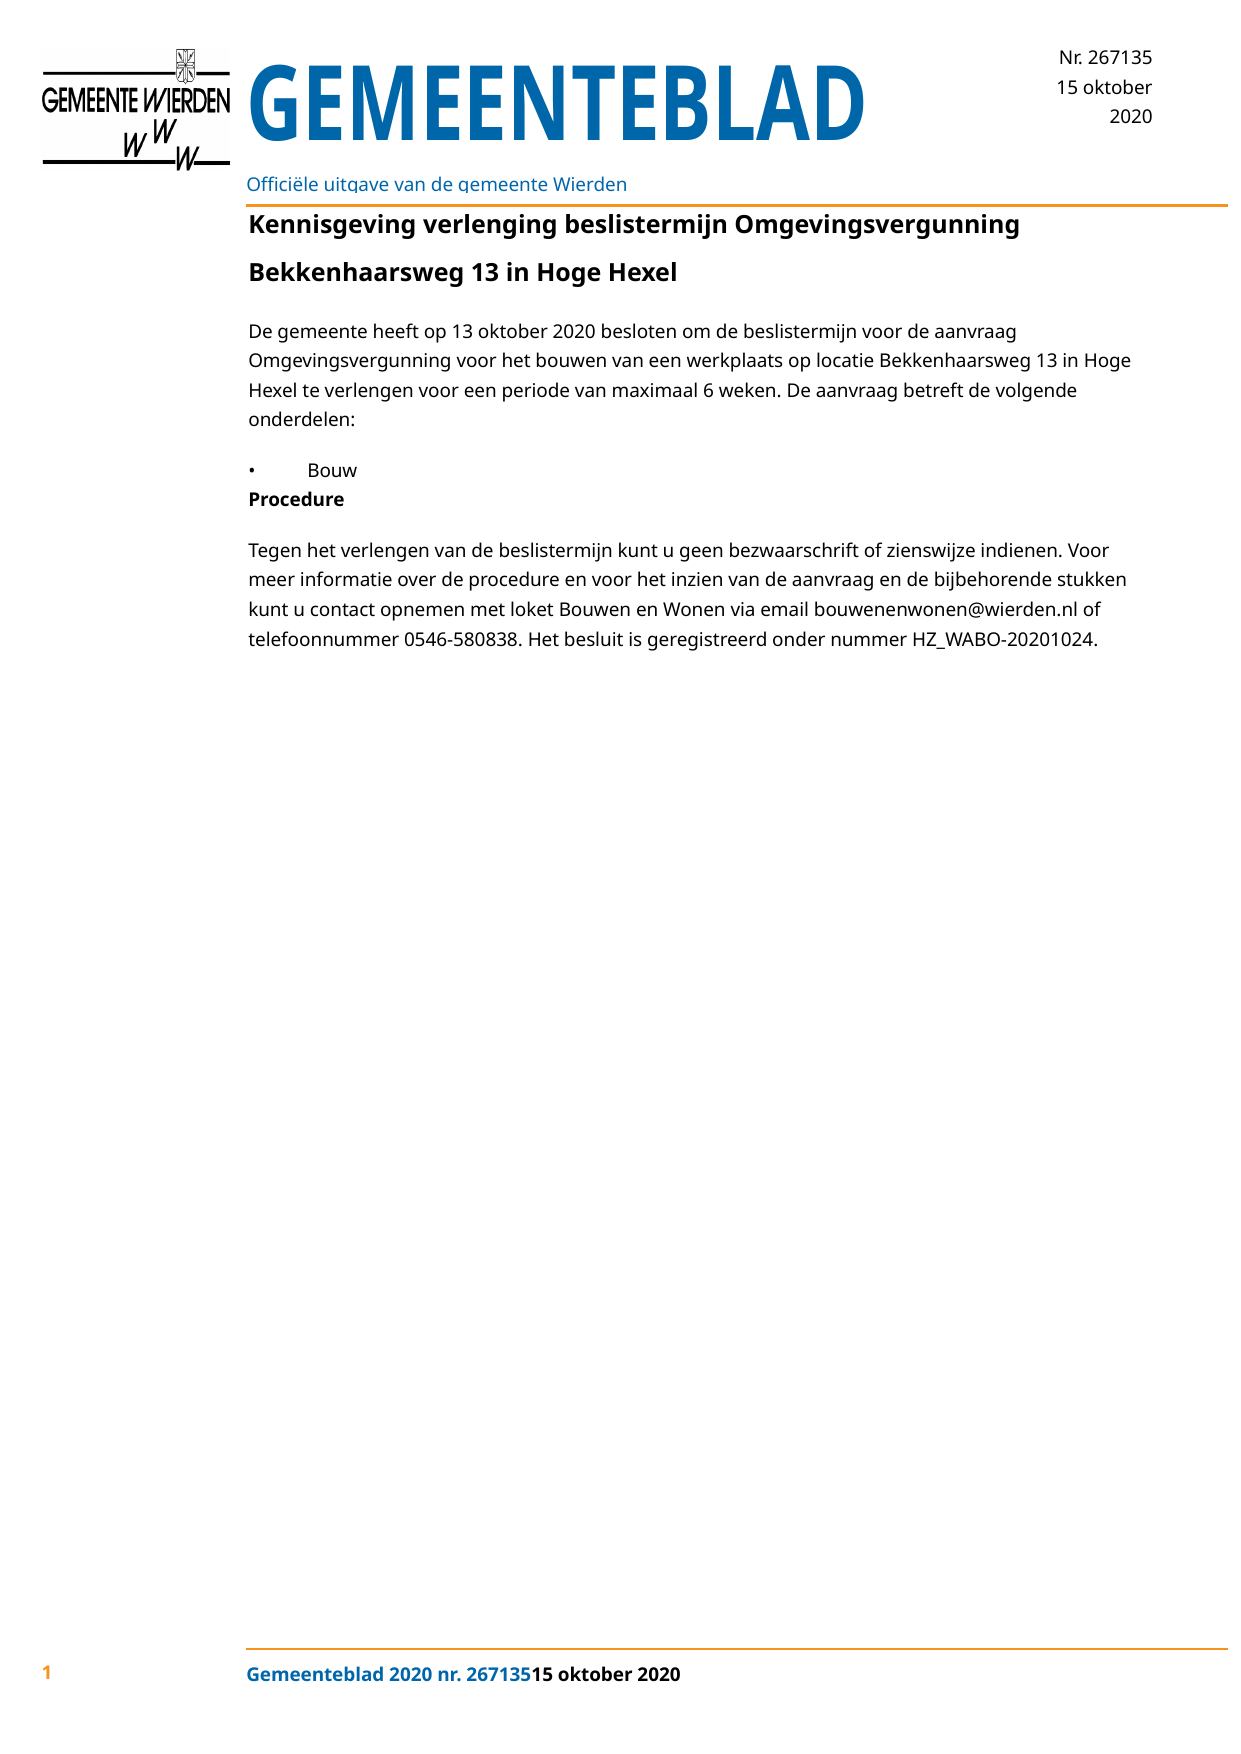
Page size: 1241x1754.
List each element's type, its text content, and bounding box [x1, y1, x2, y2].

text Tegen het verlengen van de beslistermijn kunt u geen bezwaarschrift of zienswijze indienen. Voor meer informatie over de procedure en voor het inzien van de aanvraag en de bijbehorende stukken kunt u contact opnemen met loket Bouwen en Wonen via email bouwenenwonen@wierden.nl of telefoonnummer 0546-580838. Het besluit is geregistreerd onder nummer HZ_WABO-20201024. [248, 537, 1152, 652]
text Kennisgeving verlenging beslistermijn Omgevingsvergunning Bekkenhaarsweg 13 in Hoge Hexel [248, 207, 1152, 288]
list Bouw [248, 457, 1152, 483]
text De gemeente heeft op 13 oktober 2020 besloten om de beslistermijn voor de aanvraag Omgevingsvergunning voor het bouwen van een werkplaats op locatie Bekkenhaarsweg 13 in Hoge Hexel te verlengen voor een periode van maximaal 6 weken. De aanvraag betreft de volgende onderdelen: [248, 318, 1152, 432]
text Procedure [248, 487, 1152, 512]
picture [41, 47, 231, 172]
